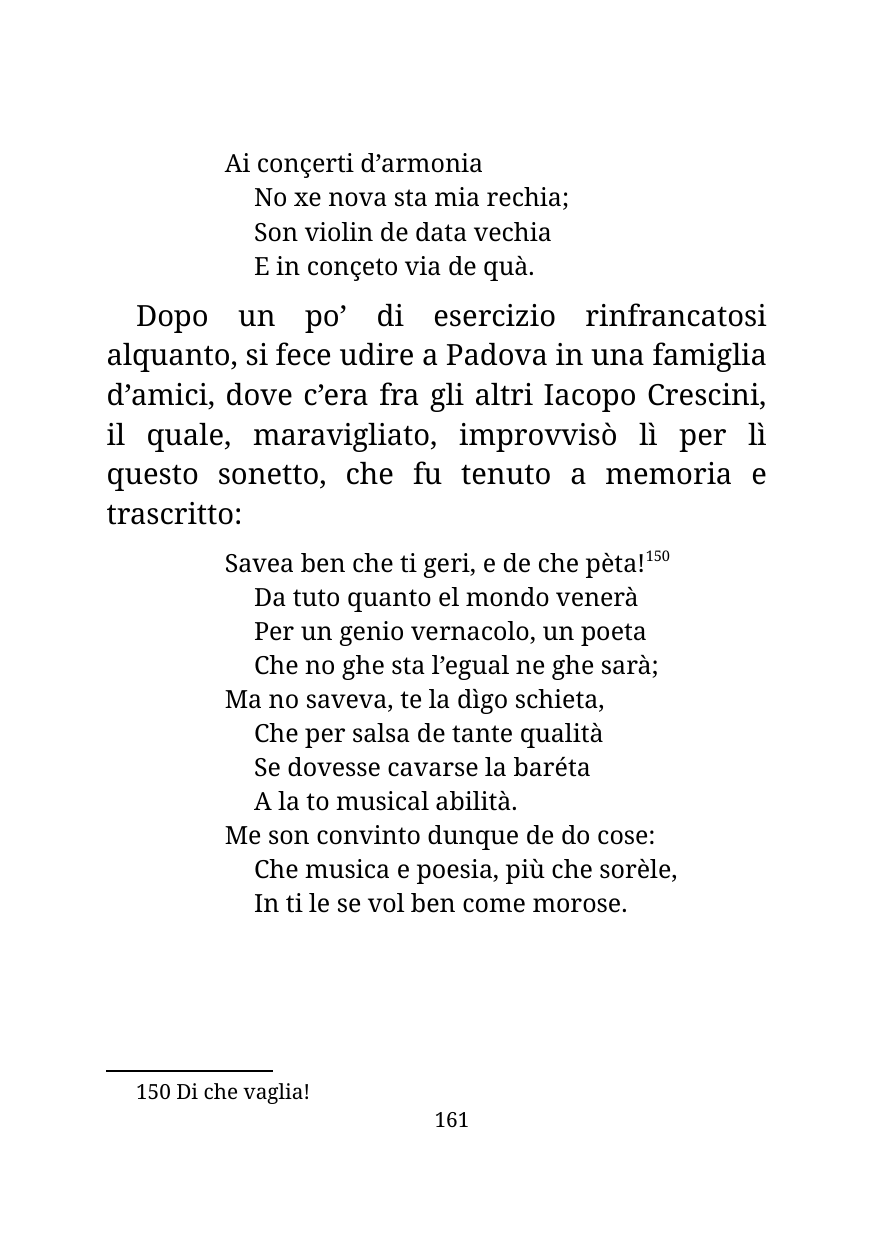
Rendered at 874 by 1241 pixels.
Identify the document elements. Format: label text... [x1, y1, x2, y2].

text Savea ben che ti geri, e de che pèta! Da tuto quanto el mondo venerà Per un genio vernacolo, un poeta Che no ghe sta l’egual ne ghe sarà; [224, 545, 768, 682]
text Me son convinto dunque de do cose: Che musica e poesia, più che sorèle, In ti le se vol ben come morose. [224, 818, 768, 920]
text Di che vaglia! [106, 1077, 768, 1105]
text Dopo un po’ di esercizio rinfrancatosi alquanto, si fece udire a Padova in una famiglia d’amici, dove c’era fra gli altri Iacopo Crescini, il quale, maravigliato, improvvisò lì per lì questo sonetto, che fu tenuto a memoria e trascritto: [106, 295, 768, 533]
text Ma no saveva, te la dìgo schieta, Che per salsa de tante qualità Se dovesse cavarse la baréta A la to musical abilità. [224, 682, 768, 818]
text Ai conçerti d’armonia No xe nova sta mia rechia; Son violin de data vechia E in conçeto via de quà. [224, 146, 768, 282]
